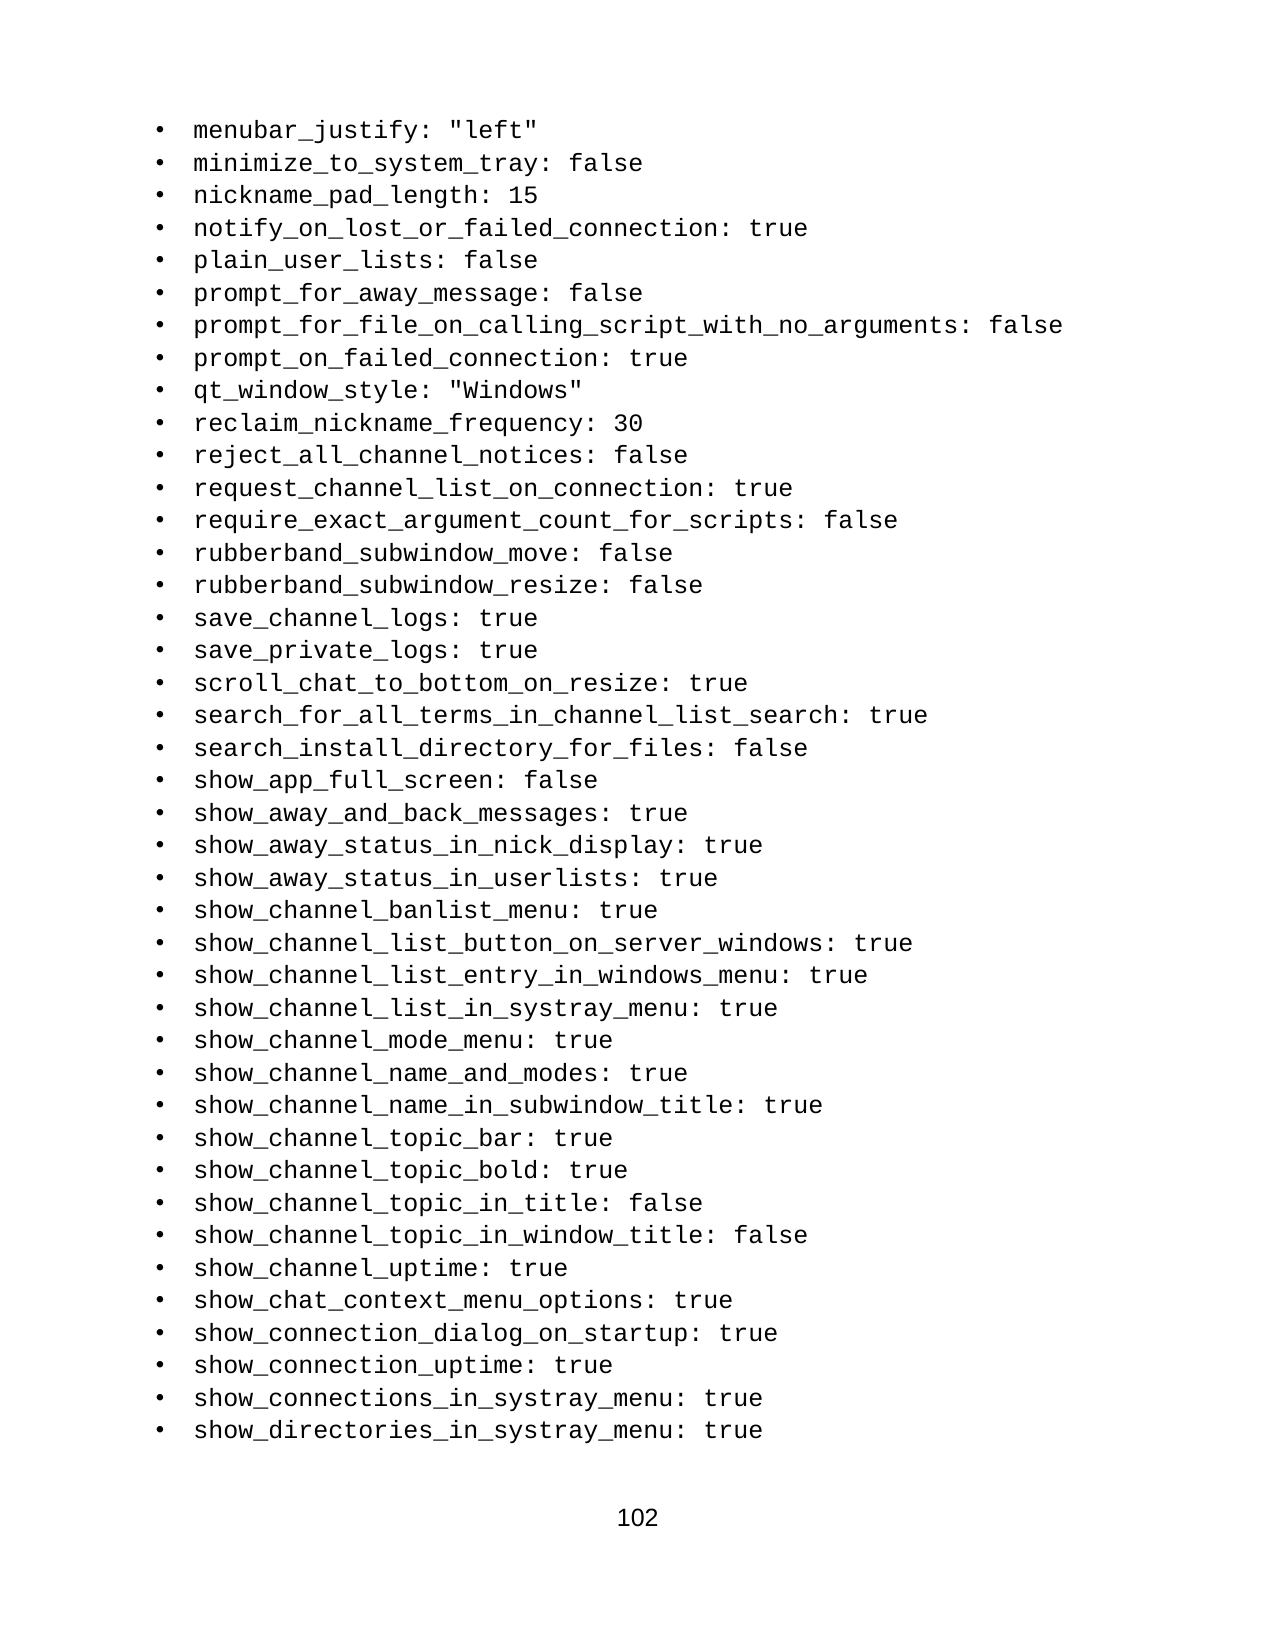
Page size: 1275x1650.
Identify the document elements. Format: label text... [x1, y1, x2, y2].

list reject_all_channel_notices: false [156, 443, 1157, 471]
list save_channel_logs: true [156, 606, 1157, 634]
list show_channel_topic_bar: true [156, 1126, 1157, 1154]
list show_directories_in_systray_menu: true [156, 1418, 1157, 1446]
list show_channel_name_in_subwindow_title: true [156, 1093, 1157, 1121]
list notify_on_lost_or_failed_connection: true [156, 216, 1157, 244]
list show_channel_banlist_menu: true [156, 898, 1157, 926]
list show_chat_context_menu_options: true [156, 1288, 1157, 1316]
list show_channel_uptime: true [156, 1256, 1157, 1284]
list show_away_status_in_nick_display: true [156, 833, 1157, 861]
list plain_user_lists: false [156, 248, 1157, 276]
list show_channel_topic_in_title: false [156, 1191, 1157, 1219]
list require_exact_argument_count_for_scripts: false [156, 508, 1157, 536]
list show_channel_name_and_modes: true [156, 1061, 1157, 1089]
list show_connection_uptime: true [156, 1353, 1157, 1381]
list show_channel_mode_menu: true [156, 1028, 1157, 1056]
list save_private_logs: true [156, 638, 1157, 666]
list show_channel_list_in_systray_menu: true [156, 996, 1157, 1024]
list show_connection_dialog_on_startup: true [156, 1321, 1157, 1349]
list rubberband_subwindow_resize: false [156, 573, 1157, 601]
list request_channel_list_on_connection: true [156, 476, 1157, 504]
list show_channel_list_entry_in_windows_menu: true [156, 963, 1157, 991]
list show_away_status_in_userlists: true [156, 866, 1157, 894]
list rubberband_subwindow_move: false [156, 541, 1157, 569]
list scroll_chat_to_bottom_on_resize: true [156, 671, 1157, 699]
list prompt_for_file_on_calling_script_with_no_arguments: false [156, 313, 1157, 341]
list show_app_full_screen: false [156, 768, 1157, 796]
list menubar_justify: "left" [156, 118, 1157, 146]
list search_install_directory_for_files: false [156, 736, 1157, 764]
list prompt_on_failed_connection: true [156, 346, 1157, 374]
list nickname_pad_length: 15 [156, 183, 1157, 211]
list search_for_all_terms_in_channel_list_search: true [156, 703, 1157, 731]
list prompt_for_away_message: false [156, 281, 1157, 309]
list show_channel_topic_bold: true [156, 1158, 1157, 1186]
list qt_window_style: "Windows" [156, 378, 1157, 406]
list show_connections_in_systray_menu: true [156, 1386, 1157, 1414]
list show_channel_topic_in_window_title: false [156, 1223, 1157, 1251]
list show_channel_list_button_on_server_windows: true [156, 931, 1157, 959]
list reclaim_nickname_frequency: 30 [156, 411, 1157, 439]
list minimize_to_system_tray: false [156, 151, 1157, 179]
list show_away_and_back_messages: true [156, 801, 1157, 829]
